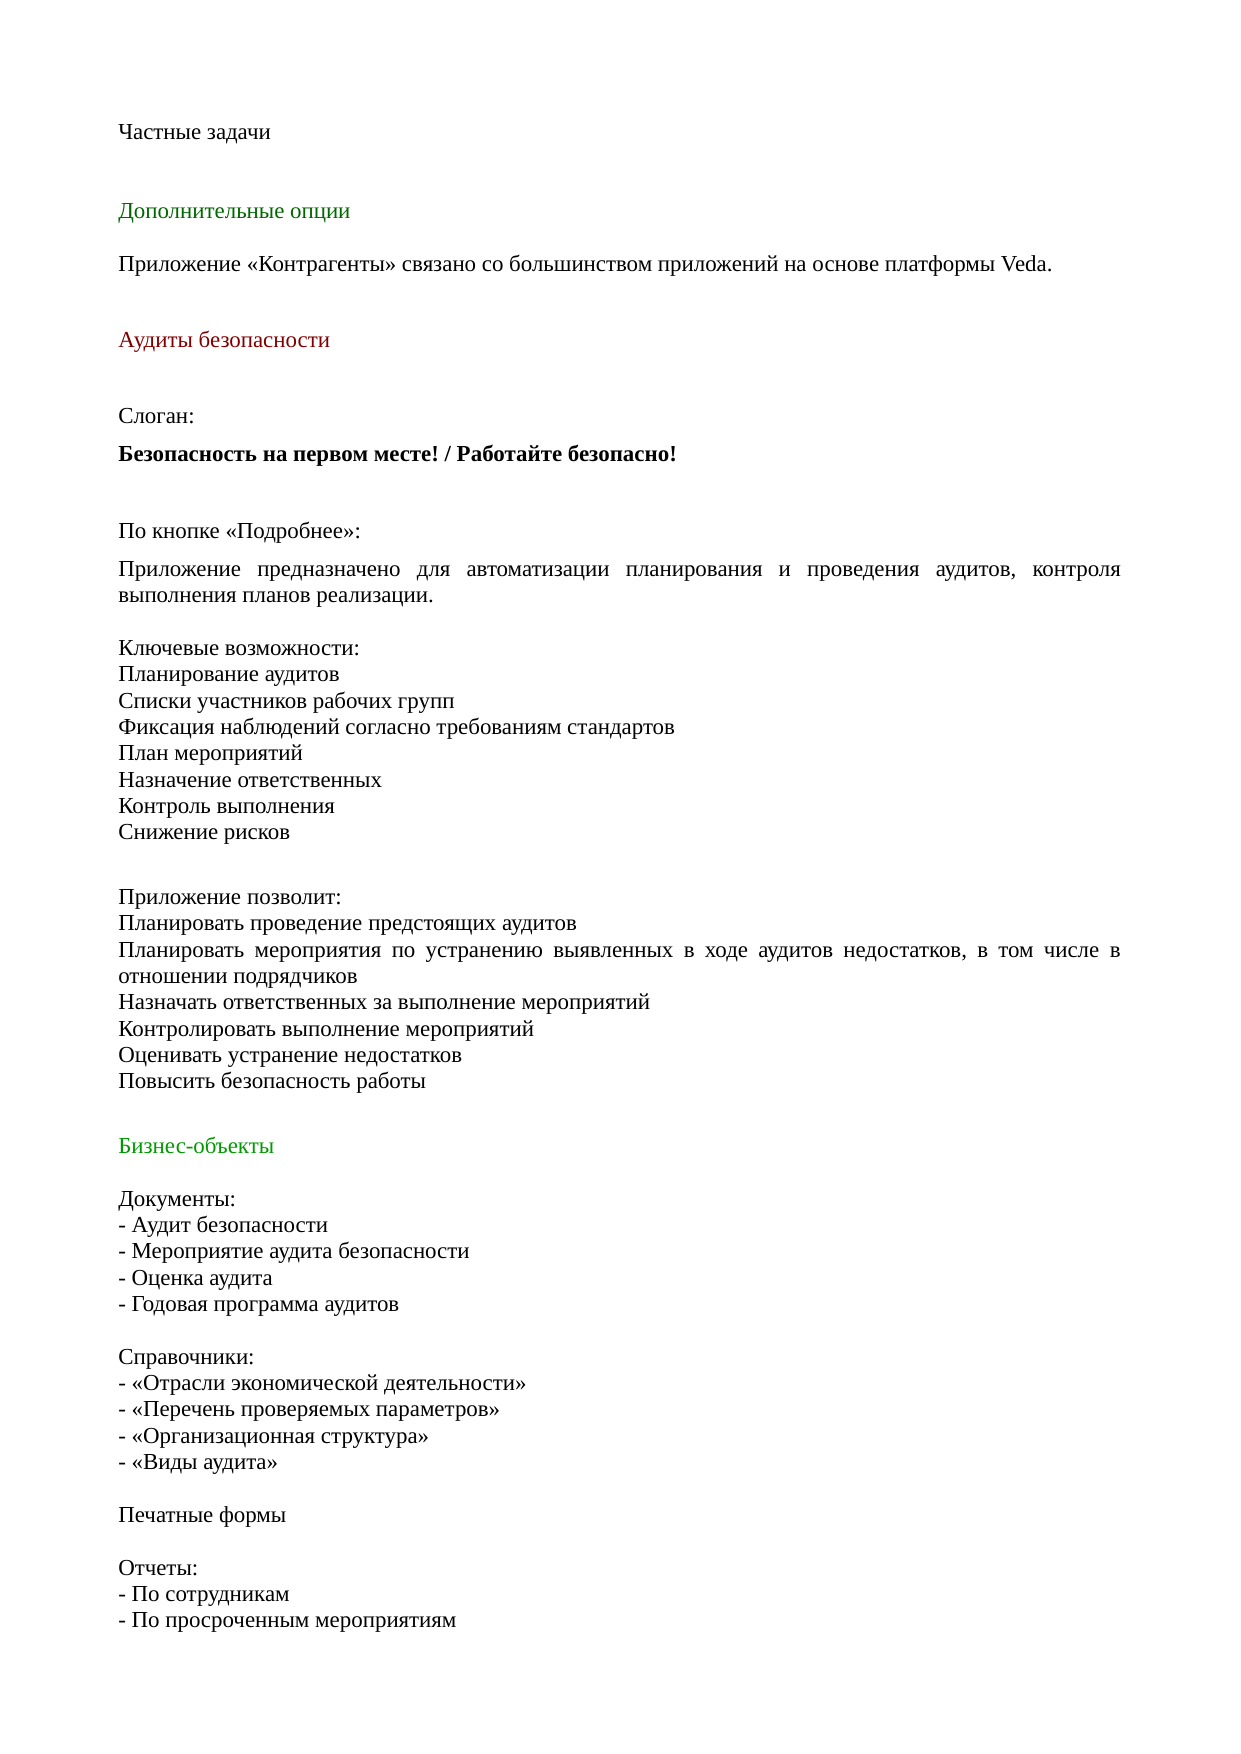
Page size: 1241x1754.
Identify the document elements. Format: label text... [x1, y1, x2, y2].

text Списки участников рабочих групп [118, 687, 1122, 713]
text Повысить безопасность работы [118, 1067, 1122, 1094]
text - По сотрудникам [118, 1580, 1122, 1606]
text Контролировать выполнение мероприятий [118, 1015, 1122, 1041]
text Аудиты безопасности [118, 326, 1122, 352]
text Отчеты: [118, 1553, 1122, 1580]
text Печатные формы [118, 1501, 1122, 1527]
text - Аудит безопасности [118, 1211, 1122, 1237]
text Бизнес-объекты [118, 1132, 1122, 1158]
text - «Перечень проверяемых параметров» [118, 1395, 1122, 1422]
text Слоган: [118, 402, 1122, 429]
text Снижение рисков [118, 818, 1122, 845]
text Приложение предназначено для автоматизации планирования и проведения аудитов, контроля выполнения планов реализации. [118, 555, 1122, 608]
text Приложение «Контрагенты» связано со большинством приложений на основе платформы Veda. [118, 250, 1122, 276]
text Частные задачи [118, 118, 1122, 144]
text План мероприятий [118, 739, 1122, 766]
text Планирование аудитов [118, 660, 1122, 687]
text - «Отрасли экономической деятельности» [118, 1369, 1122, 1395]
text Приложение позволит: [118, 883, 1122, 909]
text - «Организационная структура» [118, 1422, 1122, 1448]
text - По просроченным мероприятиям [118, 1606, 1122, 1633]
text Планировать проведение предстоящих аудитов [118, 909, 1122, 936]
text Планировать мероприятия по устранению выявленных в ходе аудитов недостатков, в том числе в отношении подрядчиков [118, 936, 1122, 988]
text Оценивать устранение недостатков [118, 1041, 1122, 1067]
text Контроль выполнения [118, 792, 1122, 818]
text Документы: [118, 1184, 1122, 1211]
text Назначать ответственных за выполнение мероприятий [118, 988, 1122, 1015]
text Справочники: [118, 1343, 1122, 1369]
text - «Виды аудита» [118, 1448, 1122, 1474]
text Дополнительные опции [118, 197, 1122, 223]
text Фиксация наблюдений согласно требованиям стандартов [118, 713, 1122, 739]
text - Оценка аудита [118, 1264, 1122, 1290]
text По кнопке «Подробнее»: [118, 517, 1122, 543]
text - Годовая программа аудитов [118, 1290, 1122, 1316]
text Назначение ответственных [118, 766, 1122, 792]
text - Мероприятие аудита безопасности [118, 1237, 1122, 1264]
text Безопасность на первом месте! / Работайте безопасно! [118, 441, 1122, 467]
text Ключевые возможности: [118, 634, 1122, 660]
